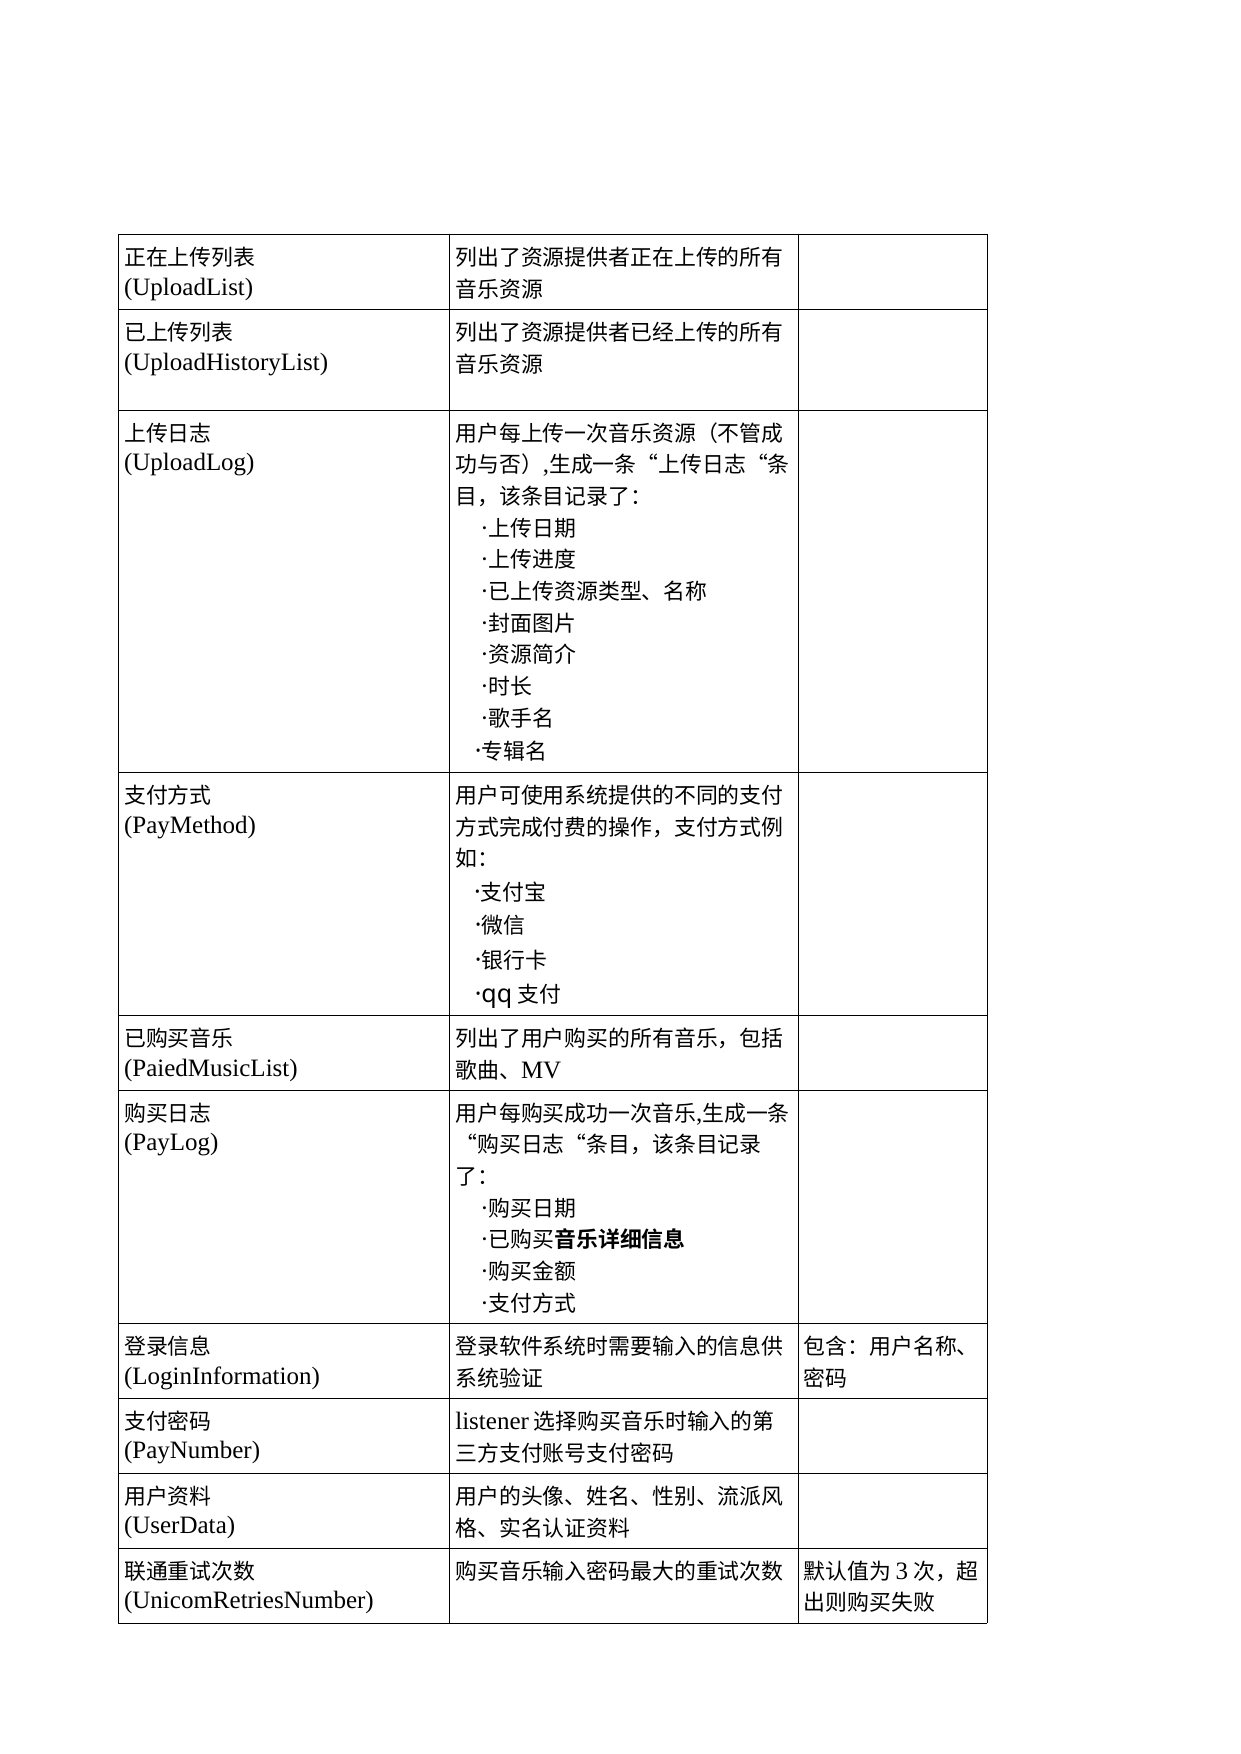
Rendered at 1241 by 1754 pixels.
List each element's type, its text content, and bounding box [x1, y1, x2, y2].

table_cell [799, 411, 987, 772]
table_cell 支付密码 (PayNumber) [119, 1399, 449, 1473]
table_cell 列出了资源提供者正在上传的所有音乐资源 [450, 235, 798, 309]
table_cell 已购买音乐 (PaiedMusicList) [119, 1016, 449, 1090]
table_cell [799, 1474, 987, 1548]
table_cell [799, 1091, 987, 1323]
table_cell 登录软件系统时需要输入的信息供系统验证 [450, 1324, 798, 1398]
table_cell 联通重试次数 (UnicomRetriesNumber) [119, 1549, 449, 1623]
table_cell 默认值为3次，超出则购买失败 [799, 1549, 987, 1623]
table_cell 已上传列表 (UploadHistoryList) [119, 310, 449, 410]
table_cell [799, 1016, 987, 1090]
table_cell [799, 1399, 987, 1473]
table_cell 购买音乐输入密码最大的重试次数 [450, 1549, 798, 1623]
table_cell [799, 235, 987, 309]
table_cell 列出了资源提供者已经上传的所有音乐资源 [450, 310, 798, 410]
table_cell listener选择购买音乐时输入的第三方支付账号支付密码 [450, 1399, 798, 1473]
table_cell 支付方式 (PayMethod) [119, 773, 449, 1015]
table_cell 正在上传列表 (UploadList) [119, 235, 449, 309]
table_cell 列出了用户购买的所有音乐，包括歌曲、MV [450, 1016, 798, 1090]
table_cell 用户每购买成功一次音乐,生成一条“购买日志“条目，该条目记录了： ·购买日期 ·已购买音乐详细信息 ·购买金额 ·支付方式 [450, 1091, 798, 1323]
table_cell 用户资料 (UserData) [119, 1474, 449, 1548]
table_cell 用户每上传一次音乐资源（不管成功与否）,生成一条“上传日志“条目，该条目记录了： ·上传日期 ·上传进度 ·已上传资源类型、名称 ·封面图片 ·资源简介 ·时长 ·歌手名 ·专辑名 [450, 411, 798, 772]
table_cell 包含：用户名称、密码 [799, 1324, 987, 1398]
table_cell 上传日志 (UploadLog) [119, 411, 449, 772]
table_cell [799, 773, 987, 1015]
table_cell 用户的头像、姓名、性别、流派风格、实名认证资料 [450, 1474, 798, 1548]
table_cell 用户可使用系统提供的不同的支付方式完成付费的操作，支付方式例如： ·支付宝 ·微信 ·银行卡 ·qq支付 [450, 773, 798, 1015]
table_cell 购买日志 (PayLog) [119, 1091, 449, 1323]
table_cell [799, 310, 987, 410]
table_cell 登录信息 (LoginInformation) [119, 1324, 449, 1398]
